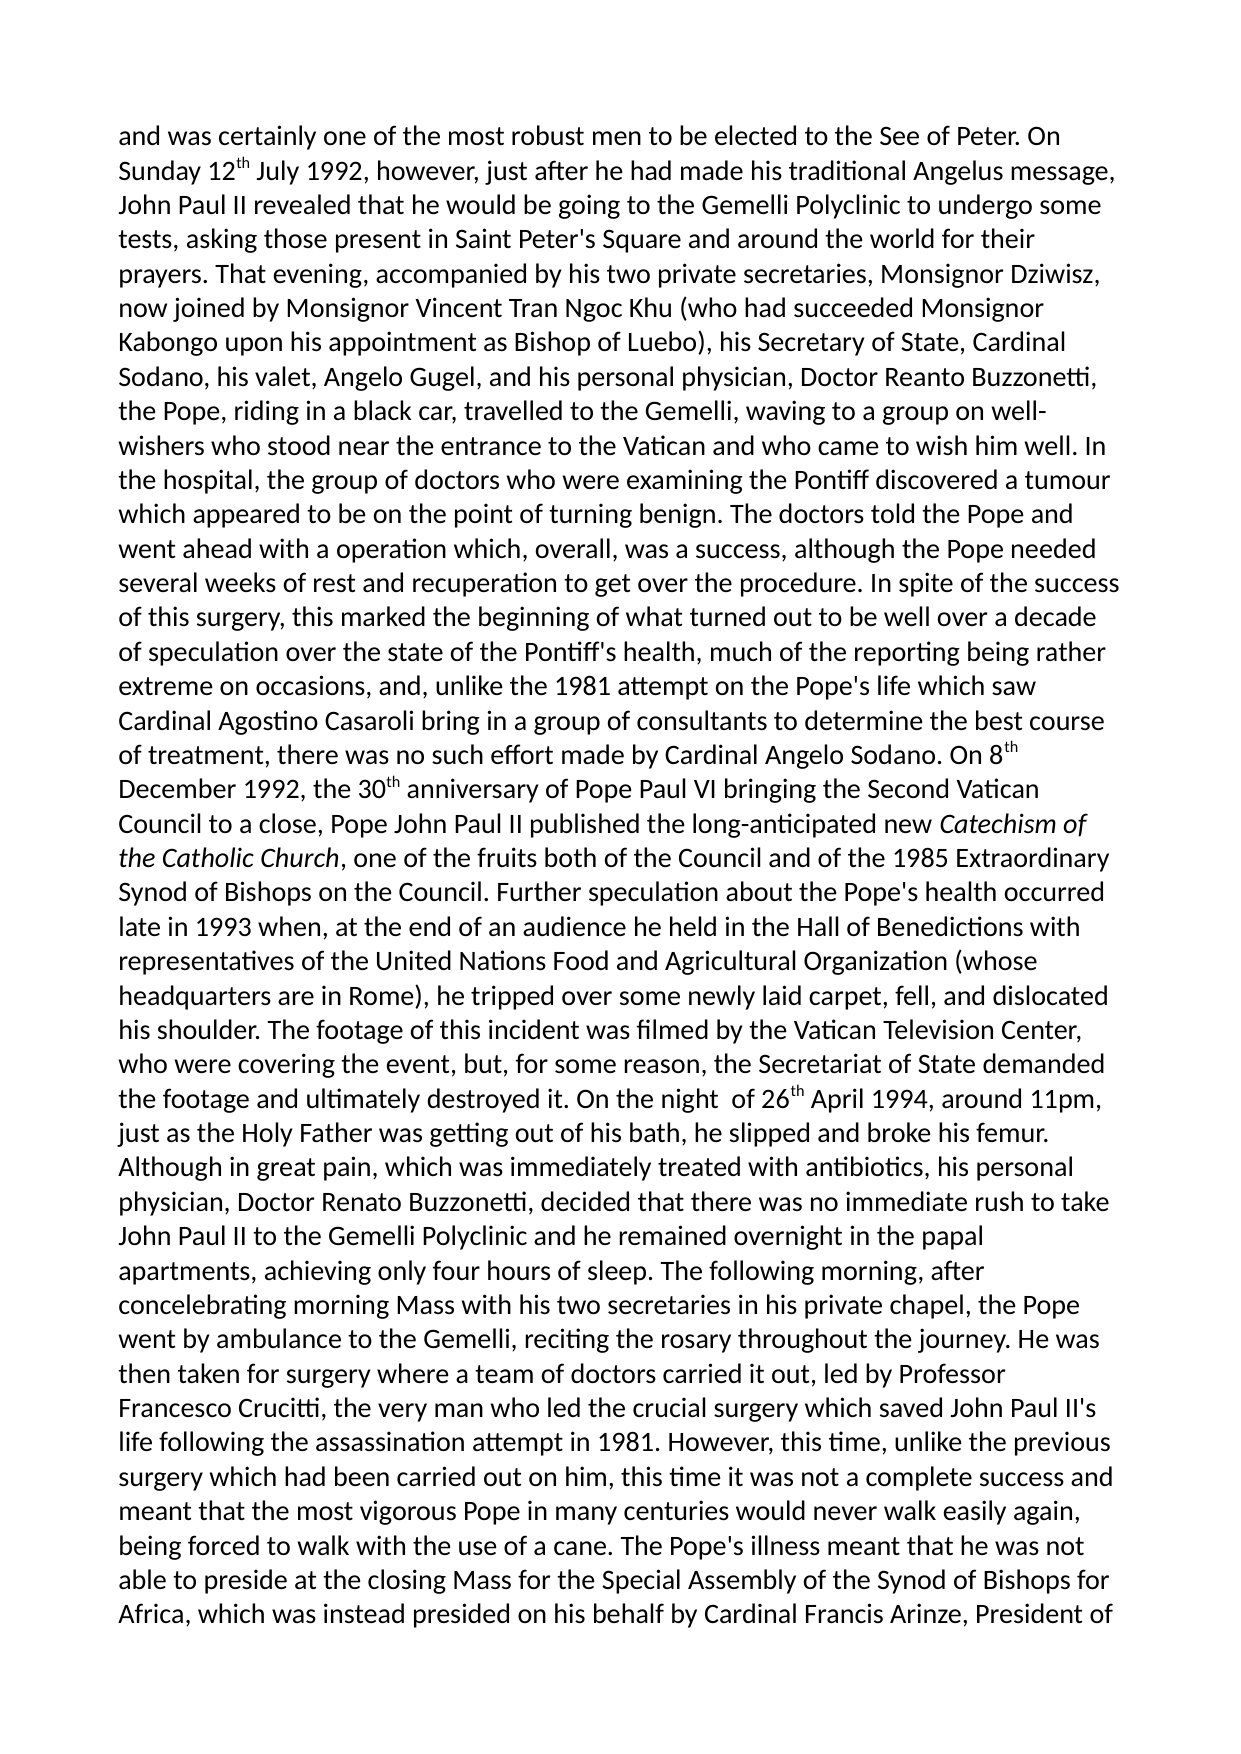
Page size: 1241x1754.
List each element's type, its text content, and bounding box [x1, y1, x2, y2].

text and was certainly one of the most robust men to be elected to the See of Peter. On Sunday 12th July 1992, however, just after he had made his traditional Angelus message, John Paul II revealed that he would be going to the Gemelli Polyclinic to undergo some tests, asking those present in Saint Peter's Square and around the world for their prayers. That evening, accompanied by his two private secretaries, Monsignor Dziwisz, now joined by Monsignor Vincent Tran Ngoc Khu (who had succeeded Monsignor Kabongo upon his appointment as Bishop of Luebo), his Secretary of State, Cardinal Sodano, his valet, Angelo Gugel, and his personal physician, Doctor Reanto Buzzonetti, the Pope, riding in a black car, travelled to the Gemelli, waving to a group on well-wishers who stood near the entrance to the Vatican and who came to wish him well. In the hospital, the group of doctors who were examining the Pontiff discovered a tumour which appeared to be on the point of turning benign. The doctors told the Pope and went ahead with a operation which, overall, was a success, although the Pope needed several weeks of rest and recuperation to get over the procedure. In spite of the success of this surgery, this marked the beginning of what turned out to be well over a decade of speculation over the state of the Pontiff's health, much of the reporting being rather extreme on occasions, and, unlike the 1981 attempt on the Pope's life which saw Cardinal Agostino Casaroli bring in a group of consultants to determine the best course of treatment, there was no such effort made by Cardinal Angelo Sodano. On 8th December 1992, the 30th anniversary of Pope Paul VI bringing the Second Vatican Council to a close, Pope John Paul II published the long-anticipated new Catechism of the Catholic Church, one of the fruits both of the Council and of the 1985 Extraordinary Synod of Bishops on the Council. Further speculation about the Pope's health occurred late in 1993 when, at the end of an audience he held in the Hall of Benedictions with representatives of the United Nations Food and Agricultural Organization (whose headquarters are in Rome), he tripped over some newly laid carpet, fell, and dislocated his shoulder. The footage of this incident was filmed by the Vatican Television Center, who were covering the event, but, for some reason, the Secretariat of State demanded the footage and ultimately destroyed it. On the night of 26th April 1994, around 11pm, just as the Holy Father was getting out of his bath, he slipped and broke his femur. Although in great pain, which was immediately treated with antibiotics, his personal physician, Doctor Renato Buzzonetti, decided that there was no immediate rush to take John Paul II to the Gemelli Polyclinic and he remained overnight in the papal apartments, achieving only four hours of sleep. The following morning, after concelebrating morning Mass with his two secretaries in his private chapel, the Pope went by ambulance to the Gemelli, reciting the rosary throughout the journey. He was then taken for surgery where a team of doctors carried it out, led by Professor Francesco Crucitti, the very man who led the crucial surgery which saved John Paul II's life following the assassination attempt in 1981. However, this time, unlike the previous surgery which had been carried out on him, this time it was not a complete success and meant that the most vigorous Pope in many centuries would never walk easily again, being forced to walk with the use of a cane. The Pope's illness meant that he was not able to preside at the closing Mass for the Special Assembly of the Synod of Bishops for Africa, which was instead presided on his behalf by Cardinal Francis Arinze, President of [118, 118, 1122, 1631]
